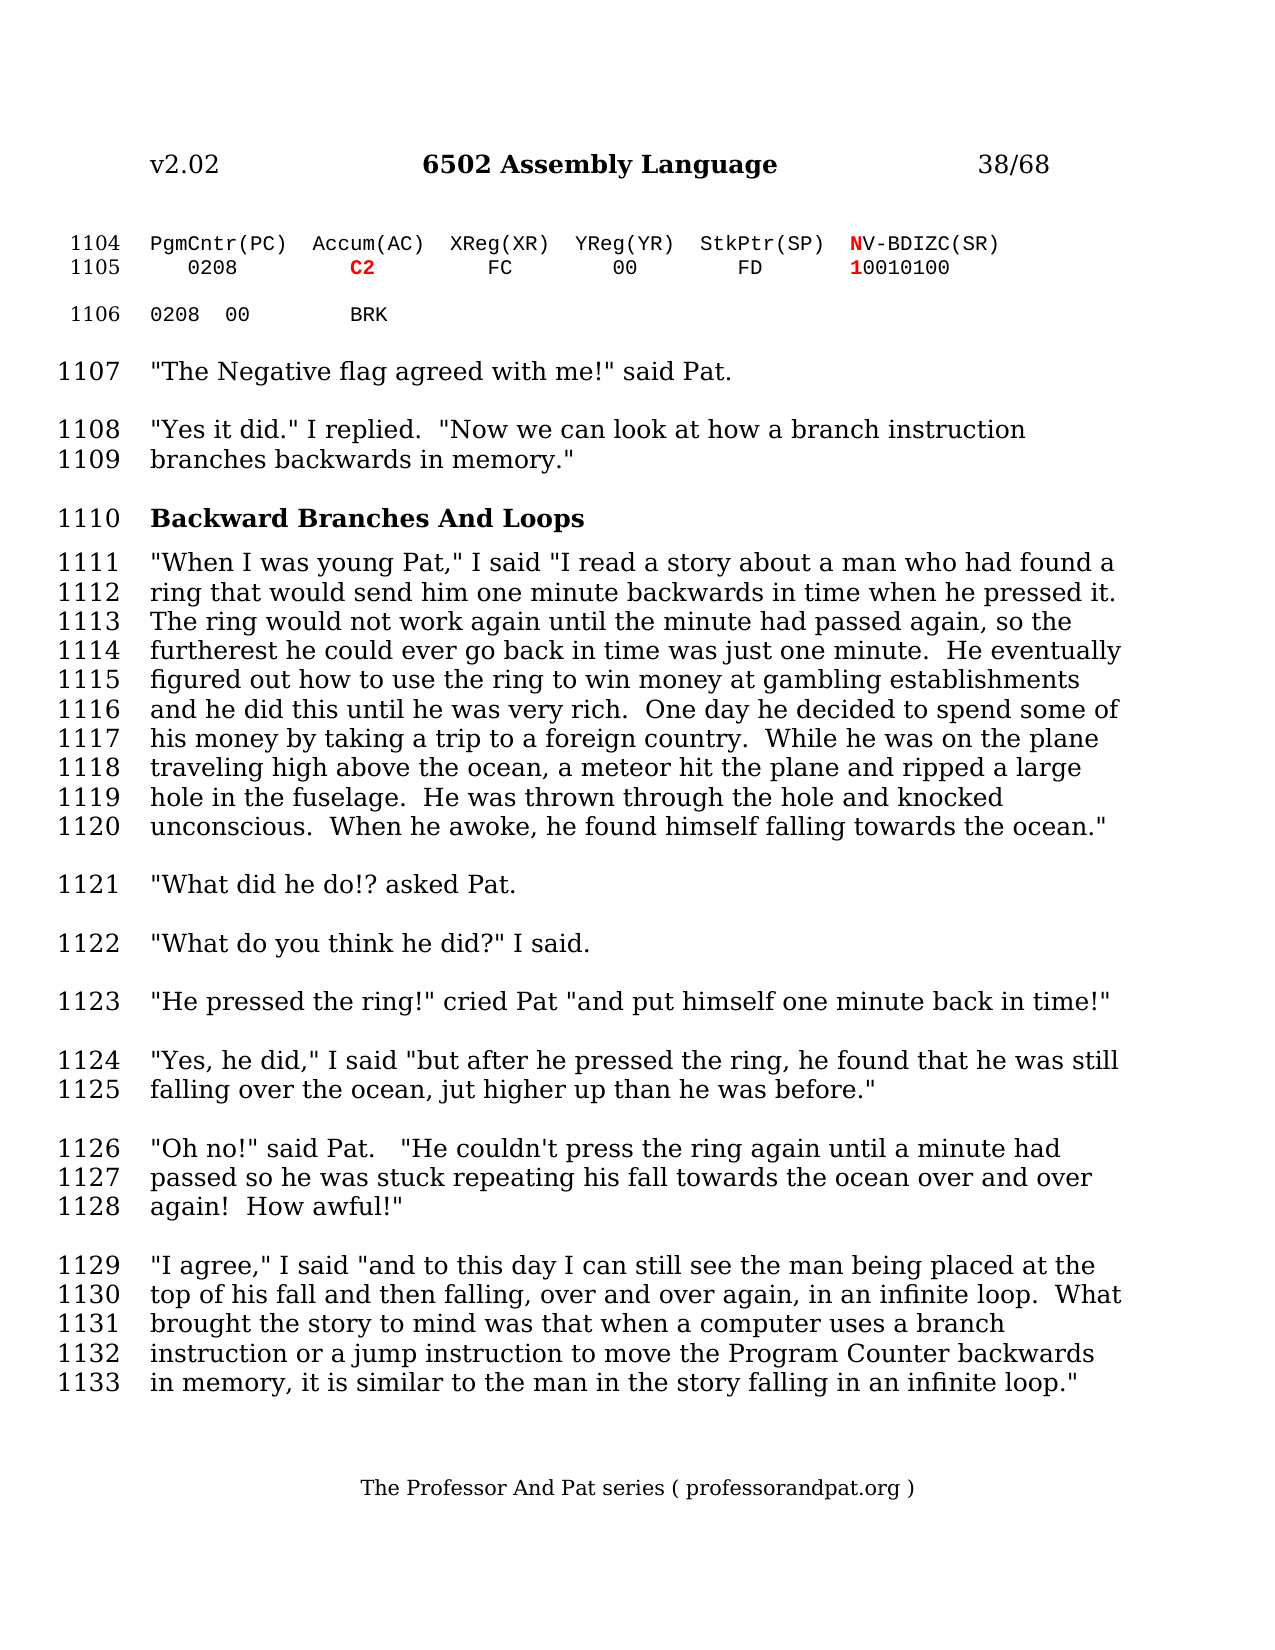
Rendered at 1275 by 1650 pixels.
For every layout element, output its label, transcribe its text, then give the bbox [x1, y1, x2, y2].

text "I agree," I said "and to this day I can still see the man being placed at the top of his fall and then falling, over and over again, in an infinite loop. What brought the story to mind was that when a computer uses a branch instruction or a jump instruction to move the Program Counter backwards in memory, it is similar to the man in the story falling in an infinite loop." [150, 1251, 1125, 1397]
text "Yes it did." I replied. "Now we can look at how a branch instruction branches backwards in memory." [150, 416, 1125, 474]
text 0208 C2 FC 00 FD 10010100 [150, 257, 1125, 281]
text PgmCntr(PC) Accum(AC) XReg(XR) YReg(YR) StkPtr(SP) NV-BDIZC(SR) [150, 233, 1125, 257]
text "Oh no!" said Pat. "He couldn't press the ring again until a minute had passed so he was stuck repeating his fall towards the ocean over and over again! How awful!" [150, 1134, 1125, 1222]
text "Yes, he did," I said "but after he pressed the ring, he found that he was still falling over the ocean, jut higher up than he was before." [150, 1046, 1125, 1105]
text "When I was young Pat," I said "I read a story about a man who had found a ring that would send him one minute backwards in time when he pressed it. The ring would not work again until the minute had passed again, so the furtherest he could ever go back in time was just one minute. He eventually figured out how to use the ring to win money at gambling establishments and he did this until he was very rich. One day he decided to spend some of his money by taking a trip to a foreign country. While he was on the plane traveling high above the ocean, a meteor hit the plane and ripped a large hole in the fuselage. He was thrown through the hole and knocked unconscious. When he awoke, he found himself falling towards the ocean." [150, 548, 1125, 841]
text "What did he do!? asked Pat. [150, 871, 1125, 900]
text "What do you think he did?" I said. [150, 929, 1125, 958]
subtitle Backward Branches And Loops [150, 504, 1125, 533]
text 0208 00 BRK [150, 304, 1125, 328]
text "He pressed the ring!" cried Pat "and put himself one minute back in time!" [150, 988, 1125, 1017]
text "The Negative flag agreed with me!" said Pat. [150, 357, 1125, 386]
